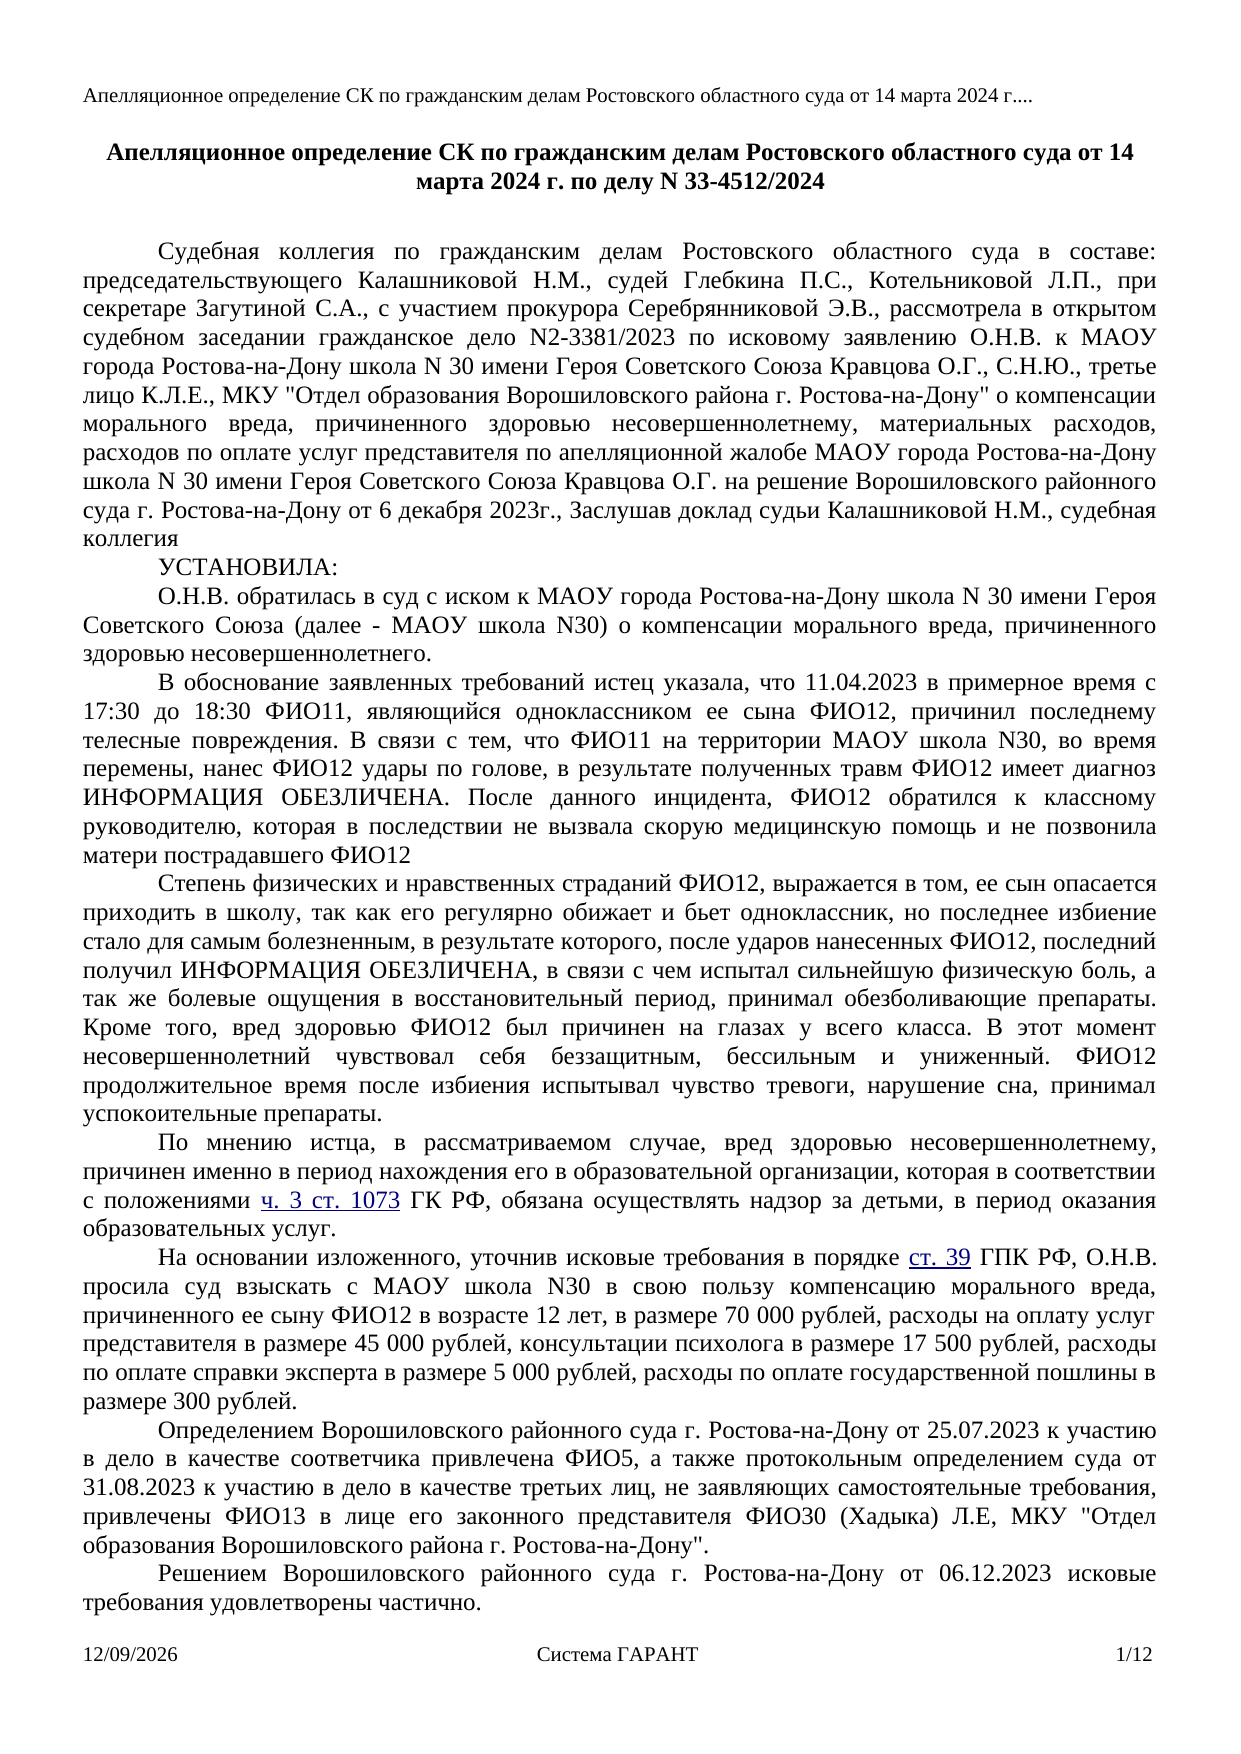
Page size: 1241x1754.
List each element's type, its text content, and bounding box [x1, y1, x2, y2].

text УСТАНОВИЛА: [83, 552, 1157, 581]
text Определением Ворошиловского районного суда г. Ростова-на-Дону от 25.07.2023 к участию в дело в качестве соответчика привлечена ФИО5, а также протокольным определением суда от 31.08.2023 к участию в дело в качестве третьих лиц, не заявляющих самостоятельные требования, привлечены ФИО13 в лице его законного представителя ФИО30 (Хадыка) Л.Е, МКУ "Отдел образования Ворошиловского района г. Ростова-на-Дону". [83, 1415, 1157, 1558]
text В обоснование заявленных требований истец указала, что 11.04.2023 в примерное время с 17:30 до 18:30 ФИО11, являющийся одноклассником ее сына ФИО12, причинил последнему телесные повреждения. В связи с тем, что ФИО11 на территории МАОУ школа N30, во время перемены, нанес ФИО12 удары по голове, в результате полученных травм ФИО12 имеет диагноз ИНФОРМАЦИЯ ОБЕЗЛИЧЕНА. После данного инцидента, ФИО12 обратился к классному руководителю, которая в последствии не вызвала скорую медицинскую помощь и не позвонила матери пострадавшего ФИО12 [83, 667, 1157, 868]
text О.Н.В. обратилась в суд с иском к МАОУ города Ростова-на-Дону школа N 30 имени Героя Советского Союза (далее - МАОУ школа N30) о компенсации морального вреда, причиненного здоровью несовершеннолетнего. [83, 581, 1157, 667]
text Степень физических и нравственных страданий ФИО12, выражается в том, ее сын опасается приходить в школу, так как его регулярно обижает и бьет одноклассник, но последнее избиение стало для самым болезненным, в результате которого, после ударов нанесенных ФИО12, последний получил ИНФОРМАЦИЯ ОБЕЗЛИЧЕНА, в связи с чем испытал сильнейшую физическую боль, а так же болевые ощущения в восстановительный период, принимал обезболивающие препараты. Кроме того, вред здоровью ФИО12 был причинен на глазах у всего класса. В этот момент несовершеннолетний чувствовал себя беззащитным, бессильным и униженный. ФИО12 продолжительное время после избиения испытывал чувство тревоги, нарушение сна, принимал успокоительные препараты. [83, 868, 1157, 1127]
text Решением Ворошиловского районного суда г. Ростова-на-Дону от 06.12.2023 исковые требования удовлетворены частично. [83, 1558, 1157, 1616]
subtitle Апелляционное определение СК по гражданским делам Ростовского областного суда от 14 марта 2024 г. по делу N 33-4512/2024 [83, 137, 1157, 195]
text Судебная коллегия по гражданским делам Ростовского областного суда в составе: председательствующего Калашниковой Н.М., судей Глебкина П.С., Котельниковой Л.П., при секретаре Загутиной С.А., с участием прокурора Серебрянниковой Э.В., рассмотрела в открытом судебном заседании гражданское дело N2-3381/2023 по исковому заявлению О.Н.В. к МАОУ города Ростова-на-Дону школа N 30 имени Героя Советского Союза Кравцова О.Г., С.Н.Ю., третье лицо К.Л.Е., МКУ "Отдел образования Ворошиловского района г. Ростова-на-Дону" о компенсации морального вреда, причиненного здоровью несовершеннолетнему, материальных расходов, расходов по оплате услуг представителя по апелляционной жалобе МАОУ города Ростова-на-Дону школа N 30 имени Героя Советского Союза Кравцова О.Г. на решение Ворошиловского районного суда г. Ростова-на-Дону от 6 декабря 2023г., Заслушав доклад судьи Калашниковой Н.М., судебная коллегия [83, 236, 1157, 552]
text По мнению истца, в рассматриваемом случае, вред здоровью несовершеннолетнему, причинен именно в период нахождения его в образовательной организации, которая в соответствии с положениями ч. 3 ст. 1073 ГК РФ, обязана осуществлять надзор за детьми, в период оказания образовательных услуг. [83, 1127, 1157, 1242]
text На основании изложенного, уточнив исковые требования в порядке ст. 39 ГПК РФ, О.Н.В. просила суд взыскать с МАОУ школа N30 в свою пользу компенсацию морального вреда, причиненного ее сыну ФИО12 в возрасте 12 лет, в размере 70 000 рублей, расходы на оплату услуг представителя в размере 45 000 рублей, консультации психолога в размере 17 500 рублей, расходы по оплате справки эксперта в размере 5 000 рублей, расходы по оплате государственной пошлины в размере 300 рублей. [83, 1242, 1157, 1415]
